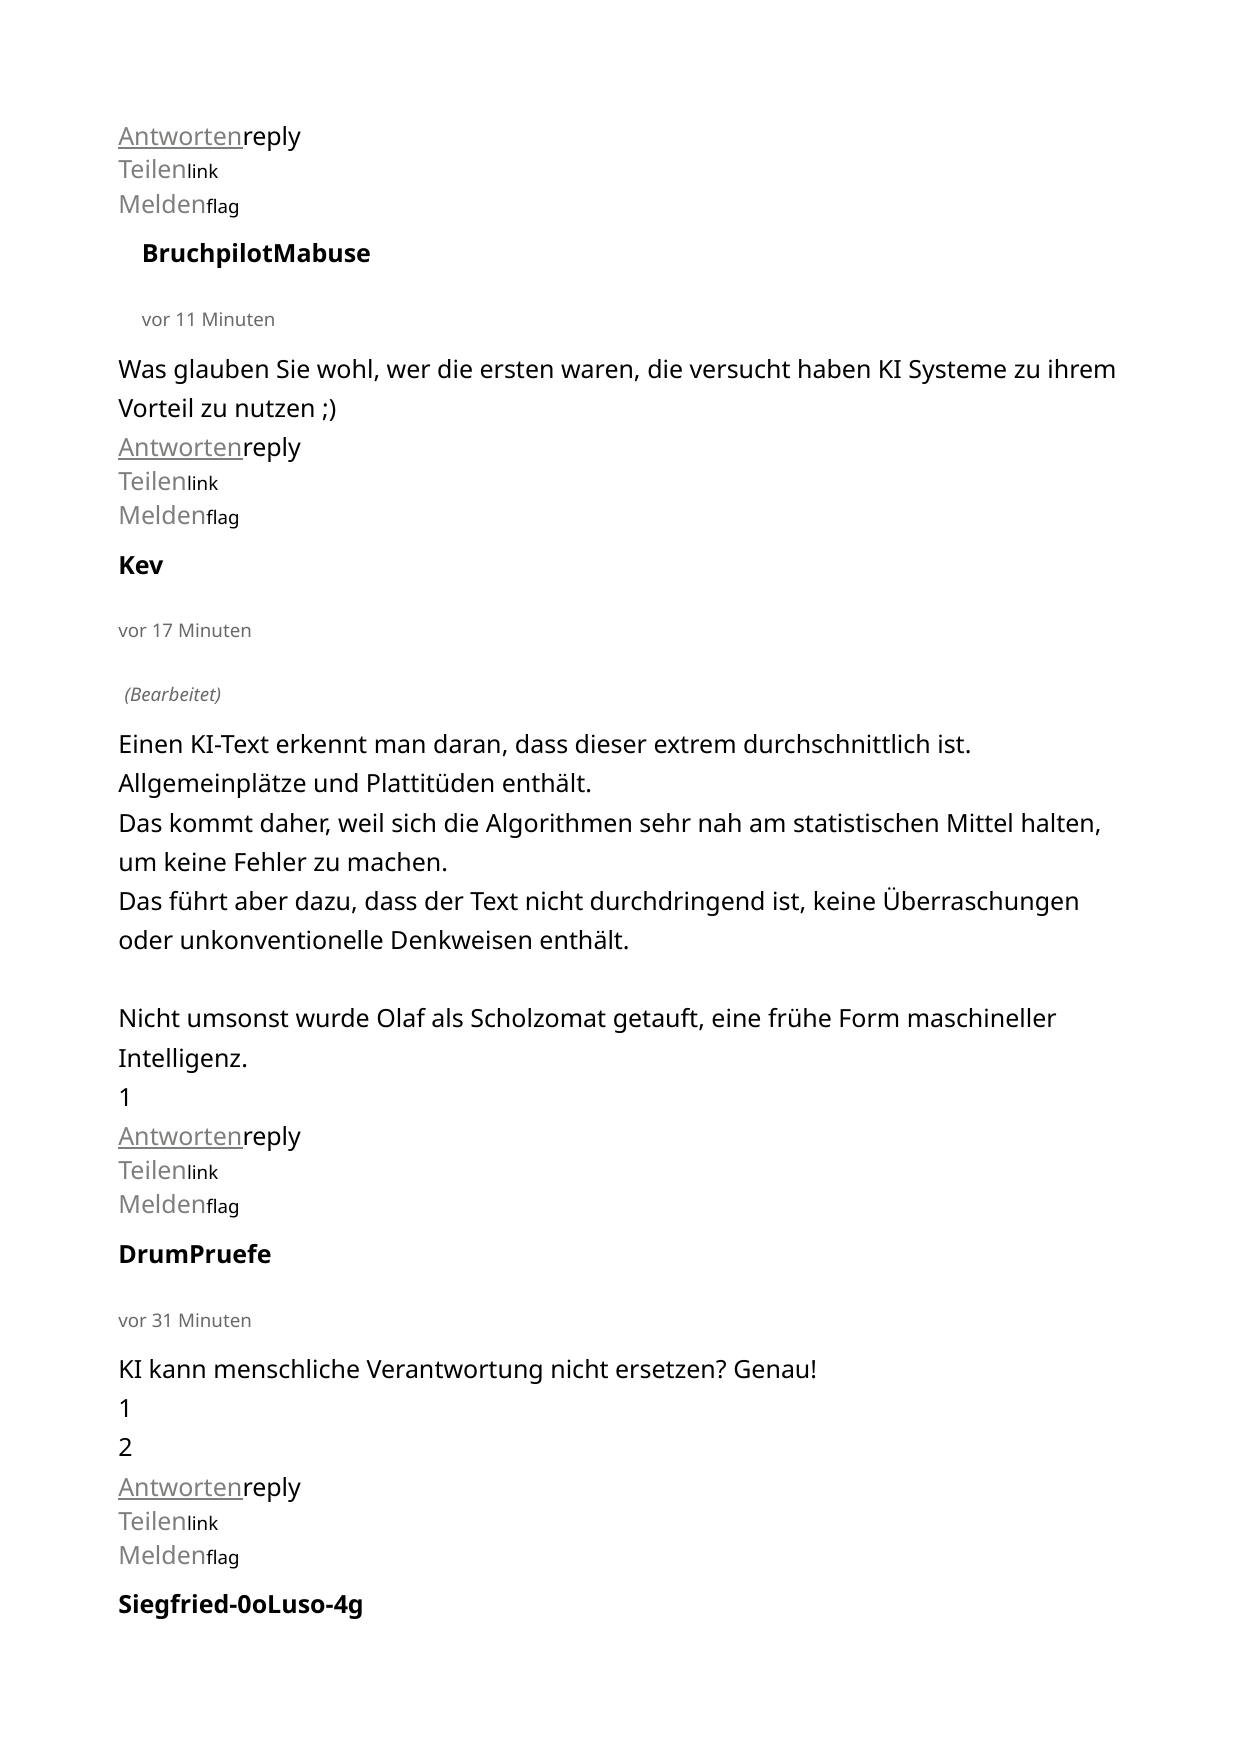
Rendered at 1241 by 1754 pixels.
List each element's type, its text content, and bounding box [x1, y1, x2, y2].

text 1 [118, 1391, 1122, 1425]
text 2 [118, 1430, 1122, 1464]
text Meldenflag [118, 498, 1122, 532]
text Siegfried-0oLuso-4g [118, 1587, 1114, 1621]
text KI kann menschliche Verantwortung nicht ersetzen? Genau! [118, 1352, 1122, 1386]
text Meldenflag [118, 1187, 1122, 1221]
text Teilenlink [118, 464, 1122, 498]
text Meldenflag [118, 1537, 1122, 1571]
text BruchpilotMabuse [142, 236, 1114, 270]
text Was glauben Sie wohl, wer die ersten waren, die versucht haben KI Systeme zu ihrem Vorteil zu nutzen ;) [118, 351, 1122, 424]
text Teilenlink [118, 1153, 1122, 1187]
text vor 11 Minuten [142, 306, 1117, 332]
text Antwortenreply [118, 1469, 1122, 1503]
text Antwortenreply [118, 429, 1122, 464]
text Meldenflag [118, 186, 1122, 220]
text Einen KI-Text erkennt man daran, dass dieser extrem durchschnittlich ist. Allgemeinplätze und Plattitüden enthält. Das kommt daher, weil sich die Algorithmen sehr nah am statistischen Mittel halten, um keine Fehler zu machen. Das führt aber dazu, dass der Text nicht durchdringend ist, keine Überraschungen oder unkonventionelle Denkweisen enthält. Nicht umsonst wurde Olaf als Scholzomat getauft, eine frühe Form maschineller Intelligenz. [118, 727, 1122, 1074]
text Antwortenreply [118, 1119, 1122, 1153]
text Antwortenreply [118, 118, 1122, 152]
text (Bearbeitet) [118, 678, 1122, 707]
text vor 17 Minuten [118, 618, 1117, 643]
text Teilenlink [118, 152, 1122, 186]
text DrumPruefe [118, 1236, 1114, 1271]
text vor 31 Minuten [118, 1307, 1117, 1332]
text 1 [118, 1079, 1122, 1113]
text Teilenlink [118, 1503, 1122, 1537]
text Kev [118, 547, 1114, 581]
